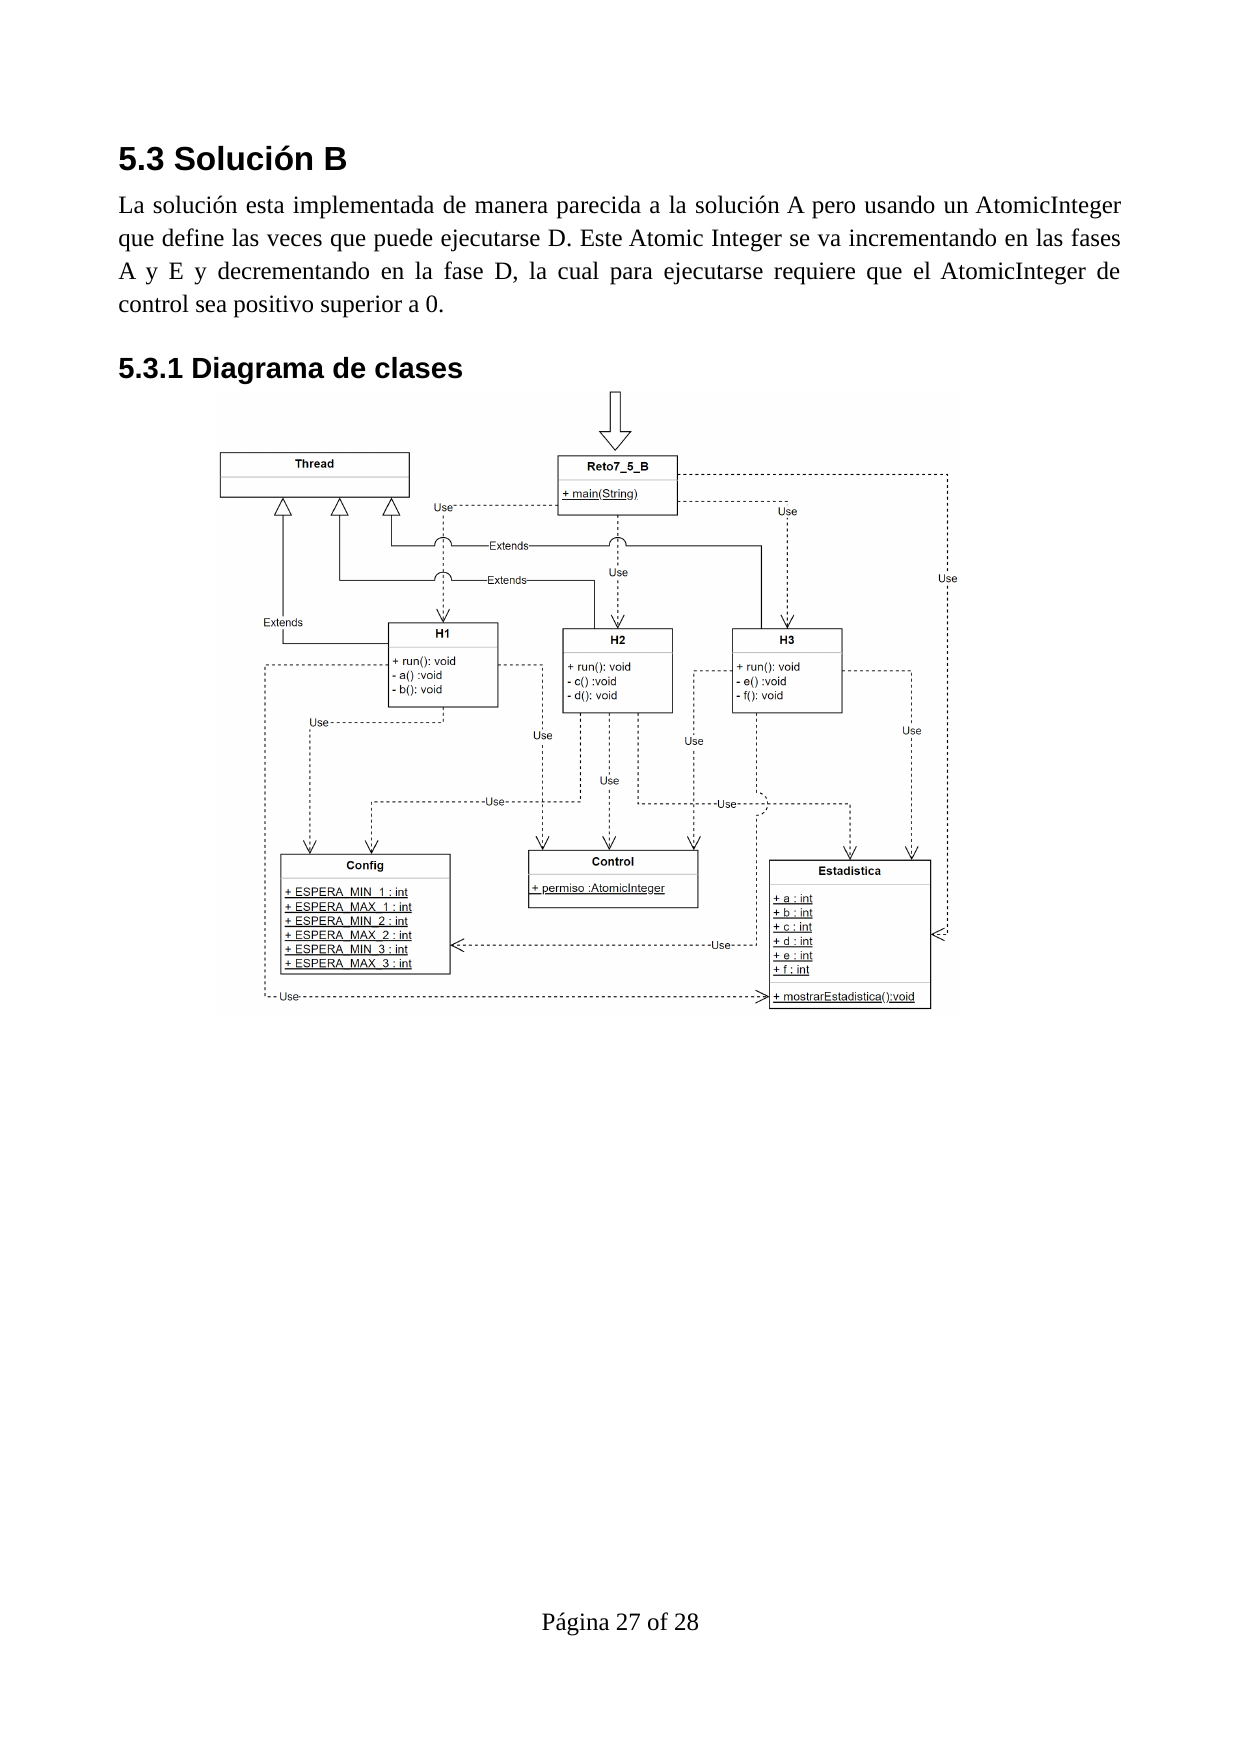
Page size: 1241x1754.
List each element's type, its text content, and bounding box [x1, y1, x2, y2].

subtitle 5.3 Solución B [118, 139, 1122, 177]
text La solución esta implementada de manera parecida a la solución A pero usando un AtomicInteger que define las veces que puede ejecutarse D. Este Atomic Integer se va incrementando en las fases A y E y decrementando en la fase D, la cual para ejecutarse requiere que el AtomicInteger de control sea positivo superior a 0. [118, 190, 1122, 318]
picture [215, 387, 966, 1018]
subtitle 5.3.1 Diagrama de clases [118, 351, 1122, 385]
